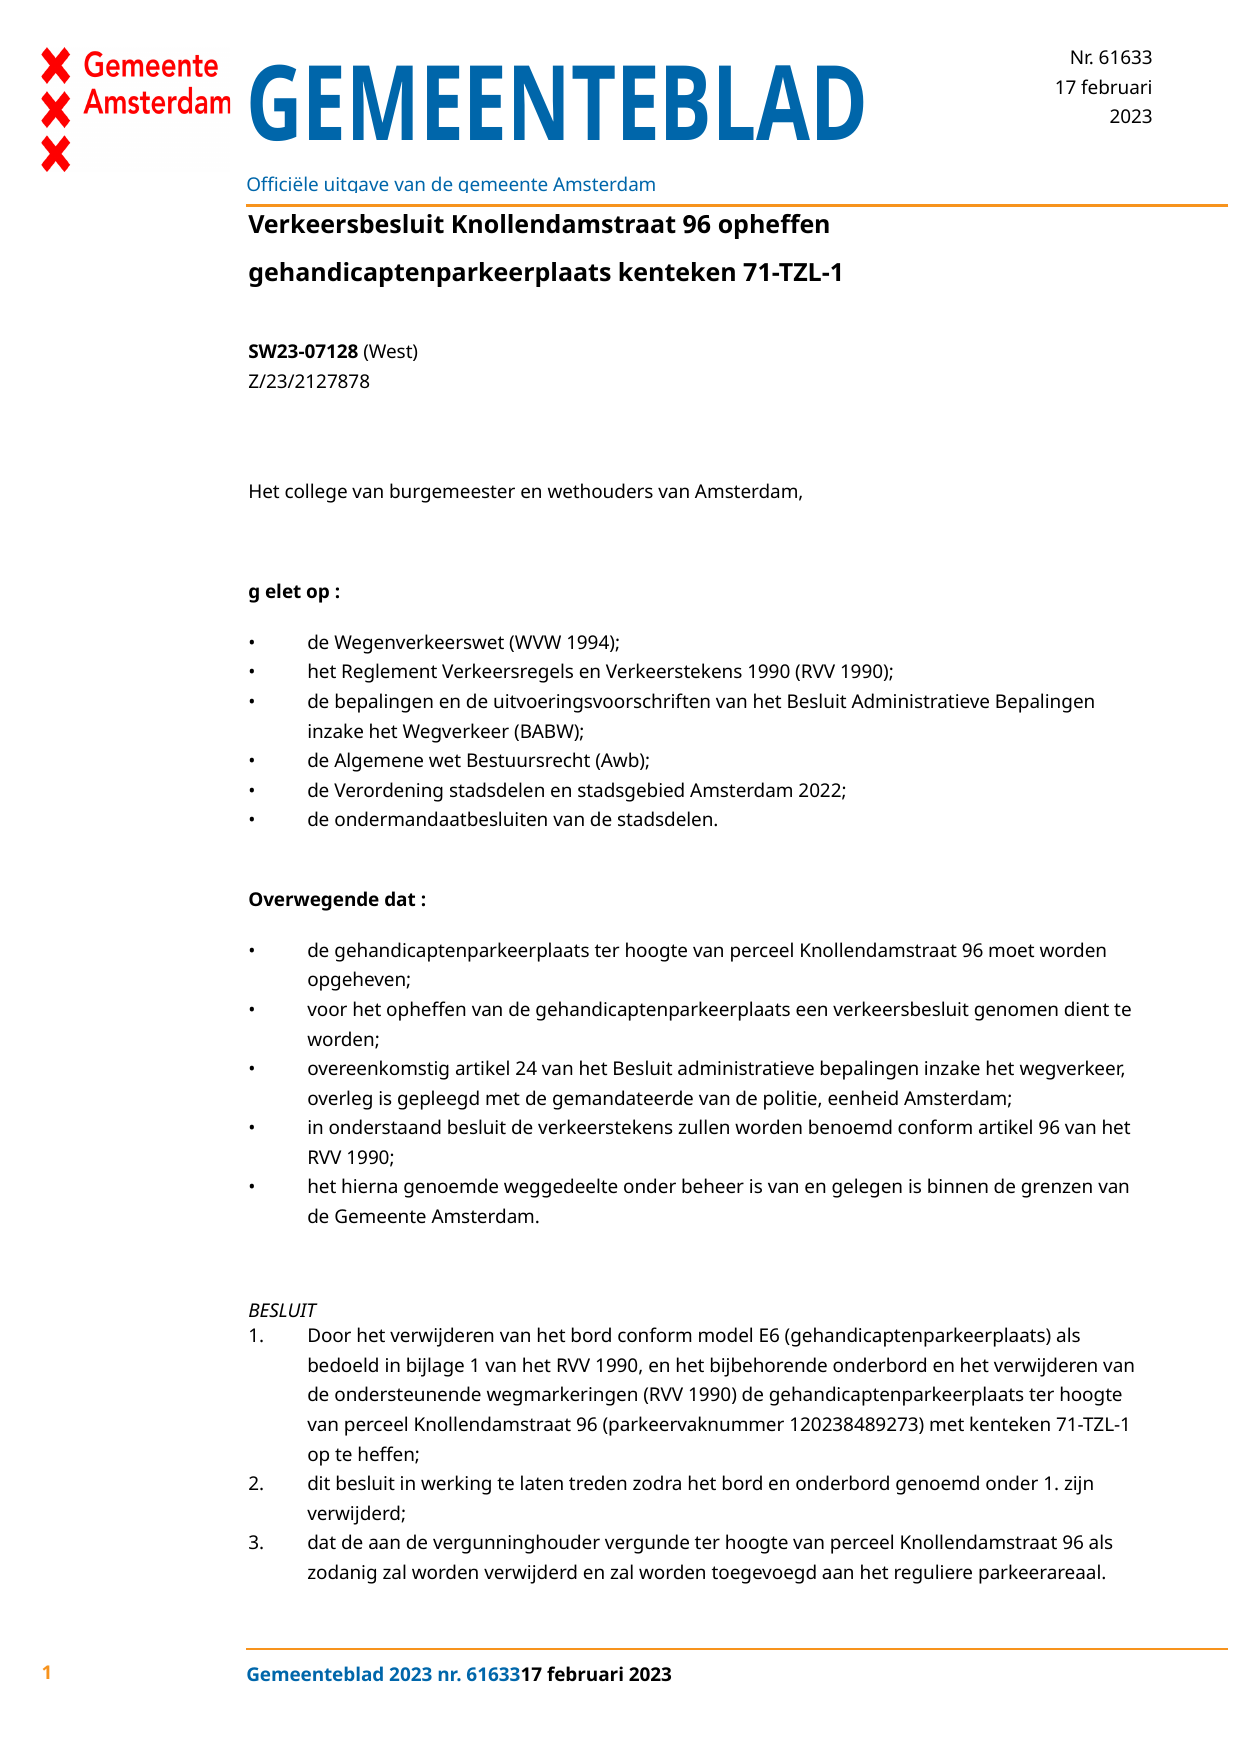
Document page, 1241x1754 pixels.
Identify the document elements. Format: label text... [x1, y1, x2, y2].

text Z/23/2127878 [248, 368, 1152, 394]
text SW23-07128 (West) [248, 339, 1152, 364]
list voor het opheffen van de gehandicaptenparkeerplaats een verkeersbesluit genomen dient te worden; [248, 996, 1152, 1051]
picture [41, 47, 231, 172]
list overeenkomstig artikel 24 van het Besluit administratieve bepalingen inzake het wegverkeer, overleg is gepleegd met de gemandateerde van de politie, eenheid Amsterdam; [248, 1055, 1152, 1111]
list de gehandicaptenparkeerplaats ter hoogte van perceel Knollendamstraat 96 moet worden opgeheven; [248, 937, 1152, 992]
list dat de aan de vergunninghouder vergunde ter hoogte van perceel Knollendamstraat 96 als zodanig zal worden verwijderd en zal worden toegevoegd aan het reguliere parkeerareaal. [248, 1529, 1152, 1585]
list Door het verwijderen van het bord conform model E6 (gehandicaptenparkeerplaats) als bedoeld in bijlage 1 van het RVV 1990, en het bijbehorende onderbord en het verwijderen van de ondersteunende wegmarkeringen (RVV 1990) de gehandicaptenparkeerplaats ter hoogte van perceel Knollendamstraat 96 (parkeervaknummer 120238489273) met kenteken 71-TZL-1 op te heffen; [248, 1322, 1152, 1467]
list de bepalingen en de uitvoeringsvoorschriften van het Besluit Administratieve Bepalingen inzake het Wegverkeer (BABW); [248, 688, 1152, 743]
list de ondermandaatbesluiten van de stadsdelen. [248, 807, 1152, 832]
list het hierna genoemde weggedeelte onder beheer is van en gelegen is binnen de grenzen van de Gemeente Amsterdam. [248, 1174, 1152, 1229]
list de Wegenverkeerswet (WVW 1994); [248, 629, 1152, 655]
text Overwegende dat : [248, 887, 1152, 912]
text BESLUIT [248, 1297, 1152, 1322]
text g elet op : [248, 579, 1152, 604]
list in onderstaand besluit de verkeerstekens zullen worden benoemd conform artikel 96 van het RVV 1990; [248, 1114, 1152, 1170]
text Verkeersbesluit Knollendamstraat 96 opheffen gehandicaptenparkeerplaats kenteken 71-TZL-1 [248, 207, 1152, 288]
list de Verordening stadsdelen en stadsgebied Amsterdam 2022; [248, 777, 1152, 803]
list dit besluit in werking te laten treden zodra het bord en onderbord genoemd onder 1. zijn verwijderd; [248, 1470, 1152, 1526]
text Het college van burgemeester en wethouders van Amsterdam, [248, 478, 1152, 503]
list het Reglement Verkeersregels en Verkeerstekens 1990 (RVV 1990); [248, 659, 1152, 684]
list de Algemene wet Bestuursrecht (Awb); [248, 747, 1152, 773]
